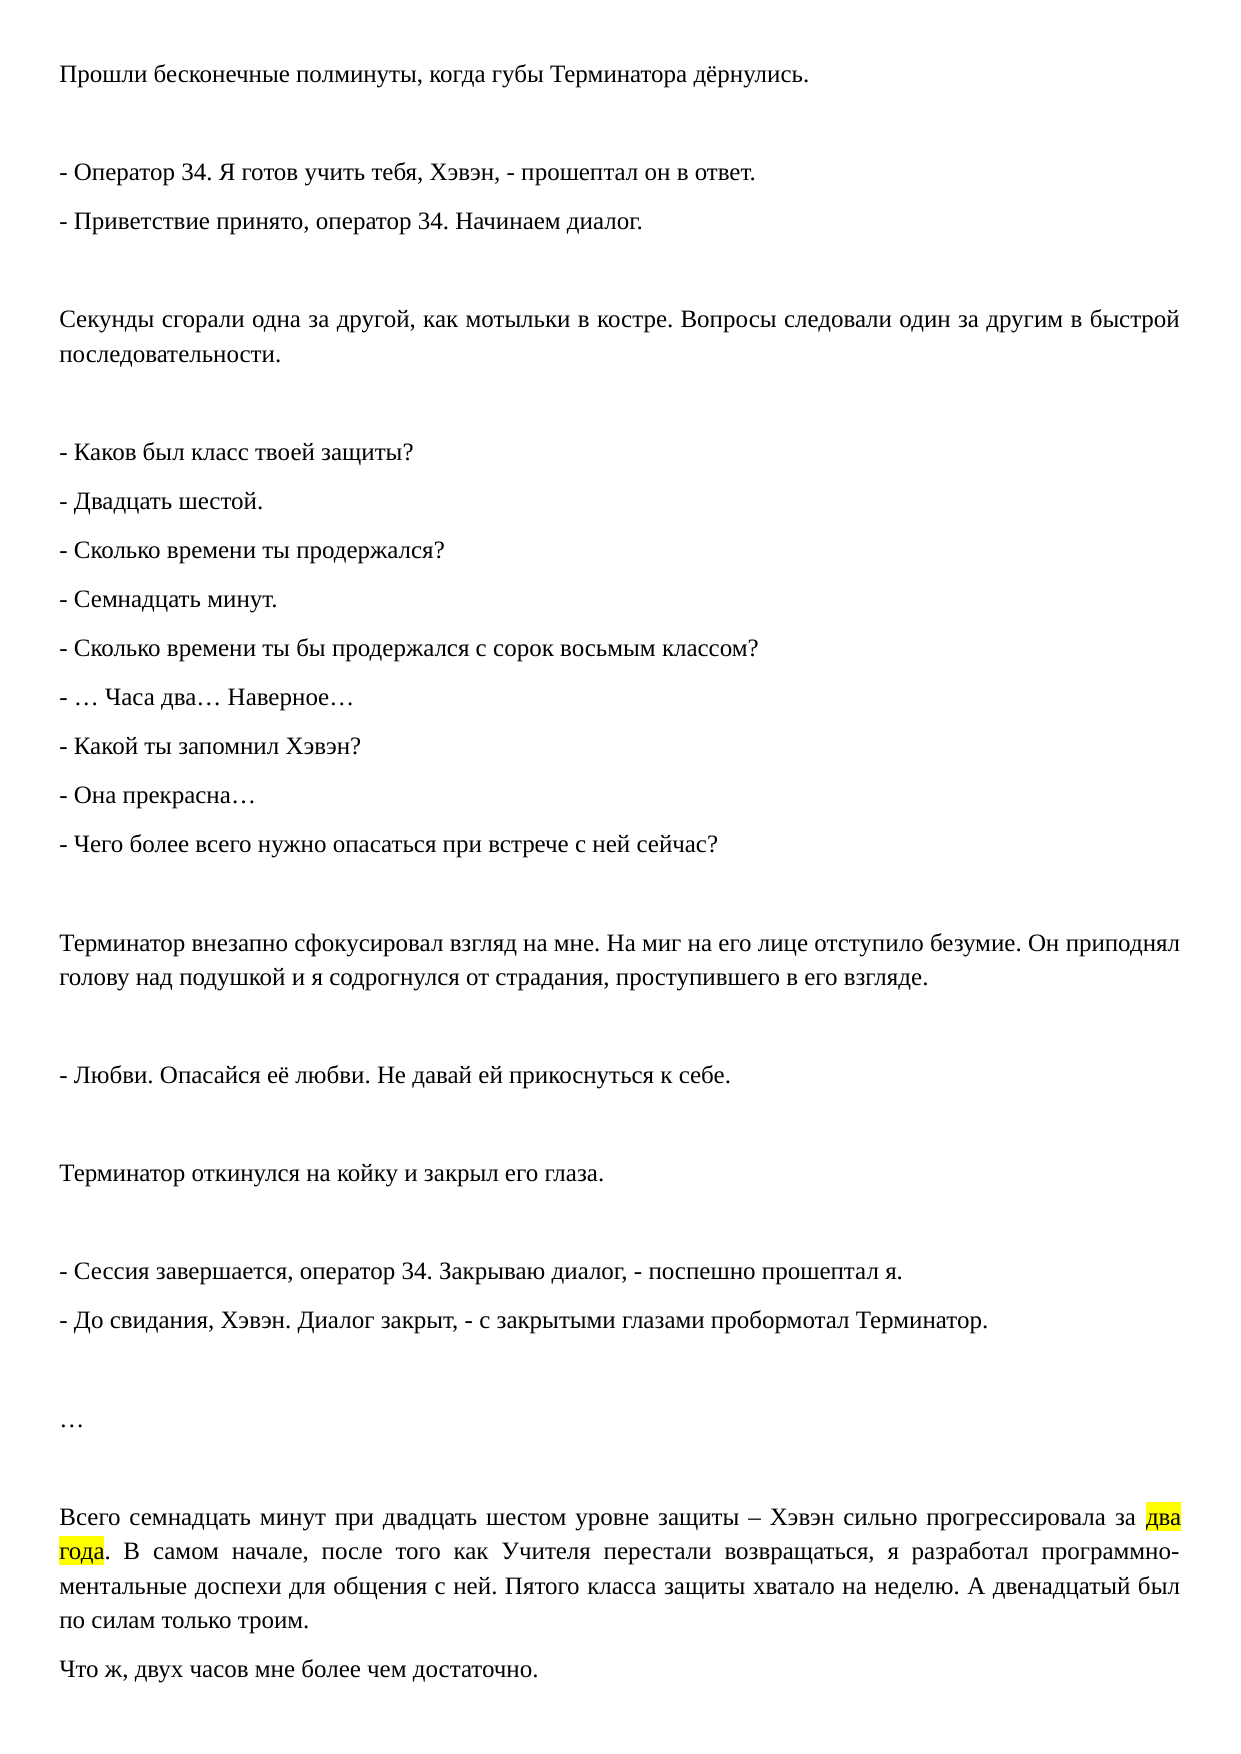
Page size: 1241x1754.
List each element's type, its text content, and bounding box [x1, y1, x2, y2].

text - Сколько времени ты бы продержался с сорок восьмым классом? [59, 633, 1181, 662]
text Что ж, двух часов мне более чем достаточно. [59, 1654, 1181, 1683]
text - Какой ты запомнил Хэвэн? [59, 731, 1181, 760]
text - Любви. Опасайся её любви. Не давай ей прикоснуться к себе. [59, 1060, 1181, 1089]
text - … Часа два… Наверное… [59, 682, 1181, 711]
text - Двадцать шестой. [59, 486, 1181, 515]
text - Семнадцать минут. [59, 584, 1181, 613]
text - Сколько времени ты продержался? [59, 535, 1181, 564]
text - Каков был класс твоей защиты? [59, 437, 1181, 466]
text Терминатор откинулся на койку и закрыл его глаза. [59, 1158, 1181, 1187]
text - Она прекрасна… [59, 780, 1181, 809]
text - До свидания, Хэвэн. Диалог закрыт, - с закрытыми глазами пробормотал Терминатор. [59, 1306, 1181, 1334]
text … [59, 1404, 1181, 1432]
text Всего семнадцать минут при двадцать шестом уровне защиты – Хэвэн сильно прогрессировала за два года. В самом начале, после того как Учителя перестали возвращаться, я разработал программно-ментальные доспехи для общения с ней. Пятого класса защиты хватало на неделю. А двенадцатый был по силам только троим. [59, 1502, 1181, 1634]
text - Чего более всего нужно опасаться при встрече с ней сейчас? [59, 829, 1181, 858]
text Терминатор внезапно сфокусировал взгляд на мне. На миг на его лице отступило безумие. Он приподнял голову над подушкой и я содрогнулся от страдания, проступившего в его взгляде. [59, 928, 1181, 991]
text - Сессия завершается, оператор 34. Закрываю диалог, - поспешно прошептал я. [59, 1256, 1181, 1285]
text Прошли бесконечные полминуты, когда губы Терминатора дёрнулись. [59, 59, 1181, 88]
text - Оператор 34. Я готов учить тебя, Хэвэн, - прошептал он в ответ. [59, 157, 1181, 186]
text Секунды сгорали одна за другой, как мотыльки в костре. Вопросы следовали один за другим в быстрой последовательности. [59, 304, 1181, 368]
text - Приветствие принято, оператор 34. Начинаем диалог. [59, 206, 1181, 235]
